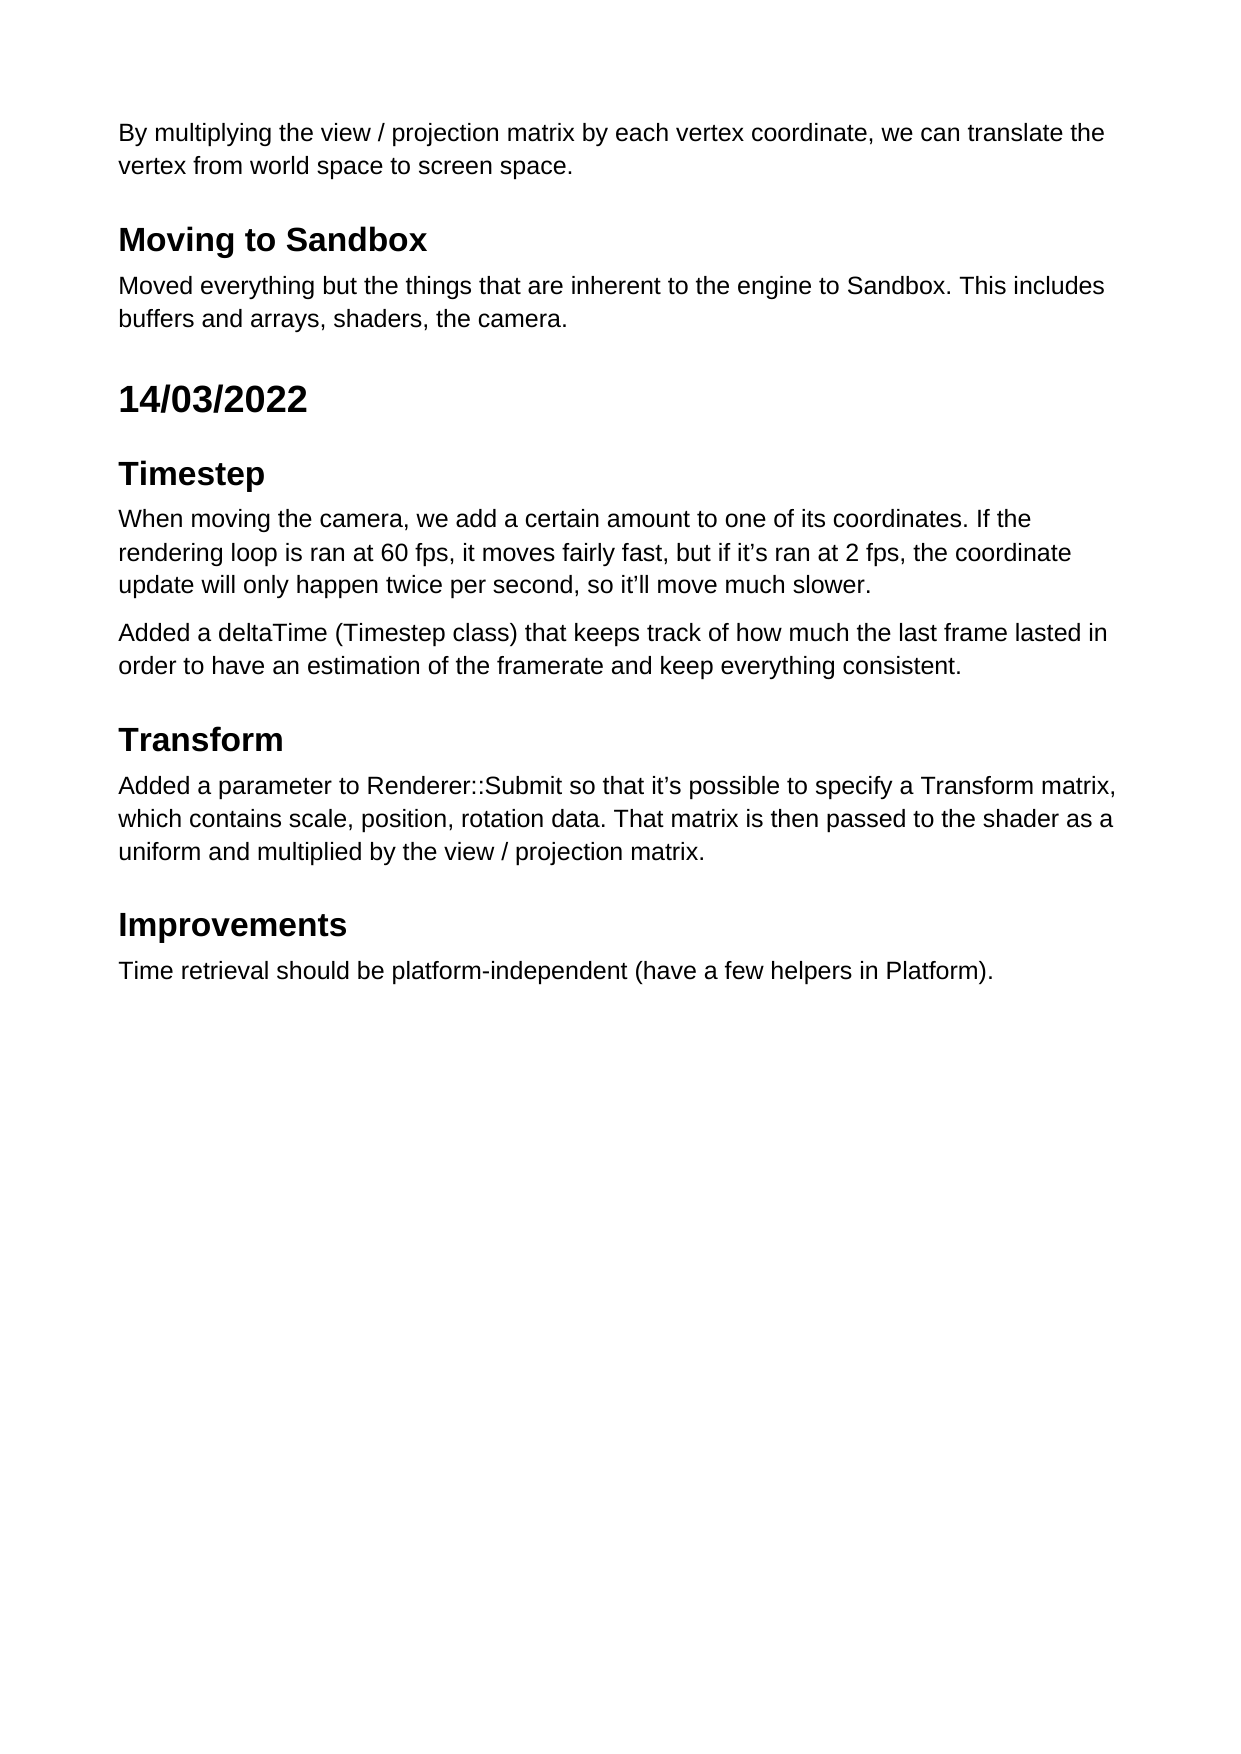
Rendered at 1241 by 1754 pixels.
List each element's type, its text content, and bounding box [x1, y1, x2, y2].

subtitle Moving to Sandbox [118, 219, 1122, 258]
text When moving the camera, we add a certain amount to one of its coordinates. If the rendering loop is ran at 60 fps, it moves fairly fast, but if it’s ran at 2 fps, the coordinate update will only happen twice per second, so it’ll move much slower. [118, 504, 1122, 599]
text Moved everything but the things that are inherent to the engine to Sandbox. This includes buffers and arrays, shaders, the camera. [118, 271, 1122, 332]
text Added a parameter to Renderer::Submit so that it’s possible to specify a Transform matrix, which contains scale, position, rotation data. That matrix is then passed to the shader as a uniform and multiplied by the view / projection matrix. [118, 771, 1122, 866]
text Time retrieval should be platform-independent (have a few helpers in Platform). [118, 956, 1122, 985]
subtitle Transform [118, 719, 1122, 758]
subtitle Timestep [118, 453, 1122, 492]
subtitle 14/03/2022 [118, 376, 1122, 420]
text Added a deltaTime (Timestep class) that keeps track of how much the last frame lasted in order to have an estimation of the framerate and keep everything consistent. [118, 618, 1122, 680]
text By multiplying the view / projection matrix by each vertex coordinate, we can translate the vertex from world space to screen space. [118, 118, 1122, 180]
subtitle Improvements [118, 905, 1122, 944]
